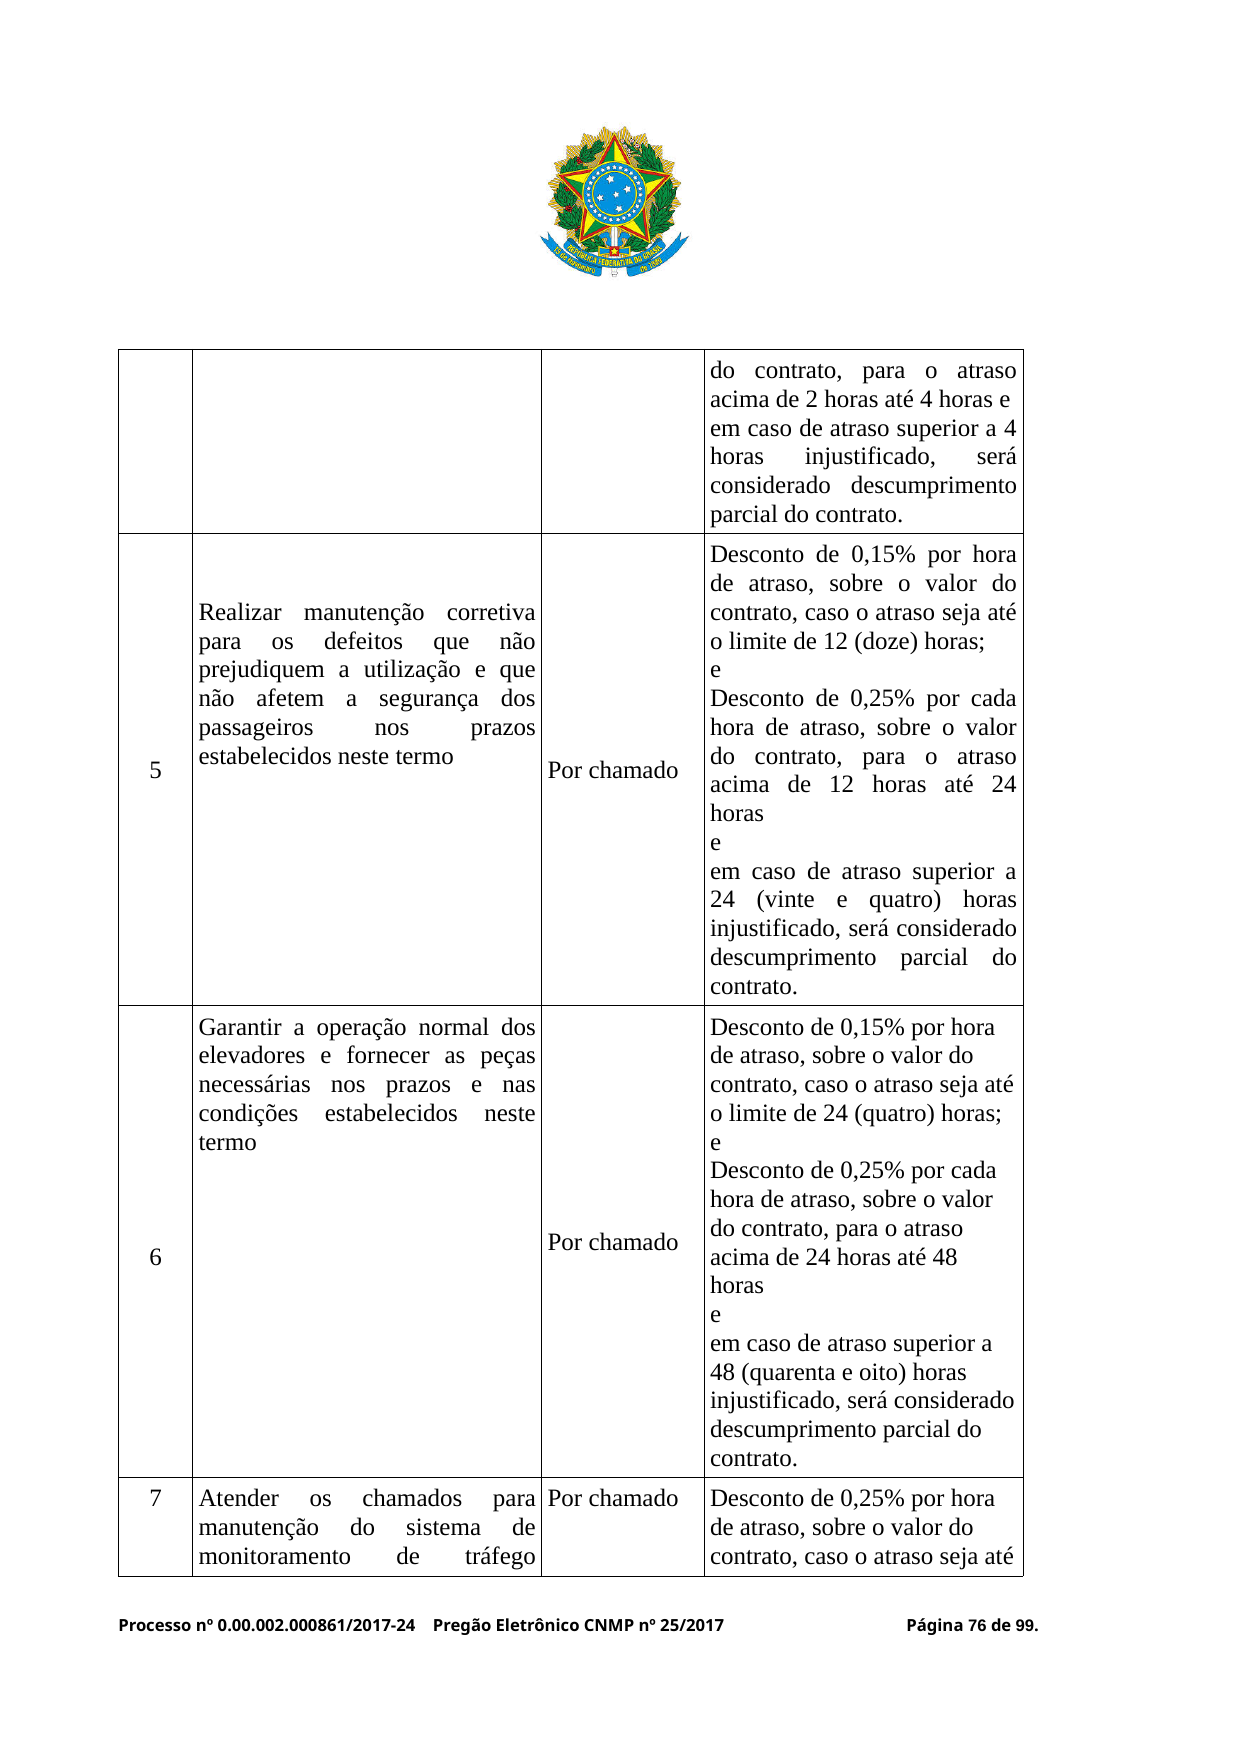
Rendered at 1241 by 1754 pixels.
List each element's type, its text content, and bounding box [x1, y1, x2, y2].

table_cell Realizar manutenção corretiva para os defeitos que não prejudiquem a utilização e que não afetem a segurança dos passageiros nos prazos estabelecidos neste termo [193, 534, 541, 1005]
table_cell 7 [119, 1478, 192, 1576]
table_cell Desconto de 0,15% por hora de atraso, sobre o valor do contrato, caso o atraso seja até o limite de 12 (doze) horas; e Desconto de 0,25% por cada hora de atraso, sobre o valor do contrato, para o atraso acima de 12 horas até 24 horas e em caso de atraso superior a 24 (vinte e quatro) horas injustificado, será considerado descumprimento parcial do contrato. [705, 534, 1023, 1005]
table_cell Atender os chamados para manutenção do sistema de monitoramento de tráfego [193, 1478, 541, 1576]
table_cell Por chamado [542, 1478, 704, 1576]
table_cell do contrato, para o atraso acima de 2 horas até 4 horas e em caso de atraso superior a 4 horas injustificado, será considerado descumprimento parcial do contrato. [705, 350, 1023, 533]
table_cell 6 [119, 1006, 192, 1477]
table_cell Por chamado [542, 534, 704, 1005]
table_cell 5 [119, 534, 192, 1005]
table_cell Garantir a operação normal dos elevadores e fornecer as peças necessárias nos prazos e nas condições estabelecidos neste termo [193, 1006, 541, 1477]
table_cell [193, 350, 541, 533]
table_cell [542, 350, 704, 533]
table_cell Por chamado [542, 1006, 704, 1477]
table_cell [119, 350, 192, 533]
table_cell Desconto de 0,15% por hora de atraso, sobre o valor do contrato, caso o atraso seja até o limite de 24 (quatro) horas; e Desconto de 0,25% por cada hora de atraso, sobre o valor do contrato, para o atraso acima de 24 horas até 48 horas e em caso de atraso superior a 48 (quarenta e oito) horas injustificado, será considerado descumprimento parcial do contrato. [705, 1006, 1023, 1477]
table_cell Desconto de 0,25% por hora de atraso, sobre o valor do contrato, caso o atraso seja até [705, 1478, 1023, 1576]
